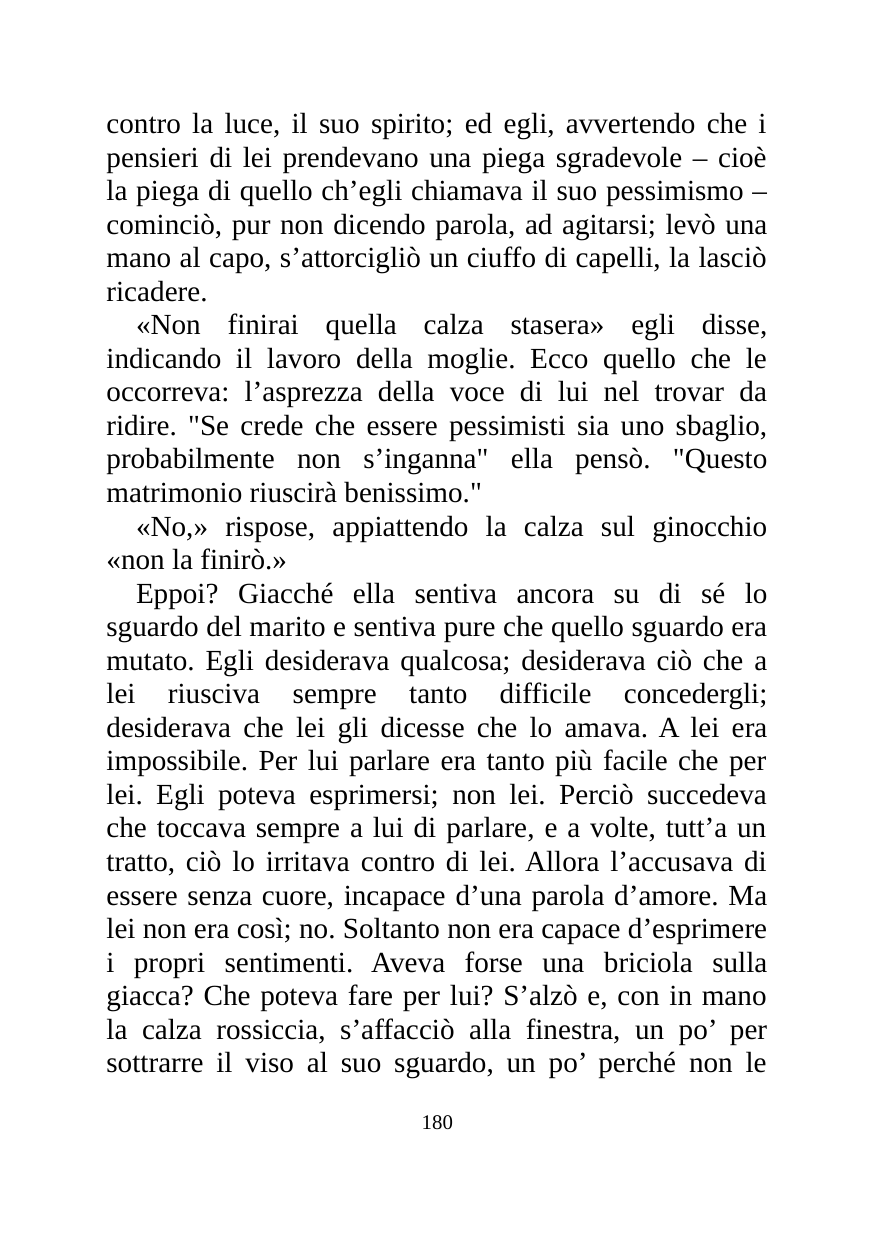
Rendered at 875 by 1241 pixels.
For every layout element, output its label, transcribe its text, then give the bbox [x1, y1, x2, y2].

text «Non finirai quella calza stasera» egli disse, indicando il lavoro della moglie. Ecco quello che le occorreva: l’asprezza della voce di lui nel trovar da ridire. "Se crede che essere pessimisti sia uno sbaglio, probabilmente non s’inganna" ella pensò. "Questo matrimonio riuscirà benissimo." [106, 307, 768, 509]
text «No,» rispose, appiattendo la calza sul ginocchio «non la finirò.» [106, 509, 768, 576]
text Eppoi? Giacché ella sentiva ancora su di sé lo sguardo del marito e sentiva pure che quello sguardo era mutato. Egli desiderava qualcosa; desiderava ciò che a lei riusciva sempre tanto difficile concedergli; desiderava che lei gli dicesse che lo amava. A lei era impossibile. Per lui parlare era tanto più facile che per lei. Egli poteva esprimersi; non lei. Perciò succedeva che toccava sempre a lui di parlare, e a volte, tutt’a un tratto, ciò lo irritava contro di lei. Allora l’accusava di essere senza cuore, incapace d’una parola d’amore. Ma lei non era così; no. Soltanto non era capace d’esprimere i propri sentimenti. Aveva forse una briciola sulla giacca? Che poteva fare per lui? S’alzò e, con in mano la calza rossiccia, s’affacciò alla finestra, un po’ per sottrarre il viso al suo sguardo, un po’ perché non le [106, 576, 768, 1079]
text contro la luce, il suo spirito; ed egli, avvertendo che i pensieri di lei prendevano una piega sgradevole – cioè la piega di quello ch’egli chiamava il suo pessimismo – cominciò, pur non dicendo parola, ad agitarsi; levò una mano al capo, s’attorcigliò un ciuffo di capelli, la lasciò ricadere. [106, 106, 768, 307]
